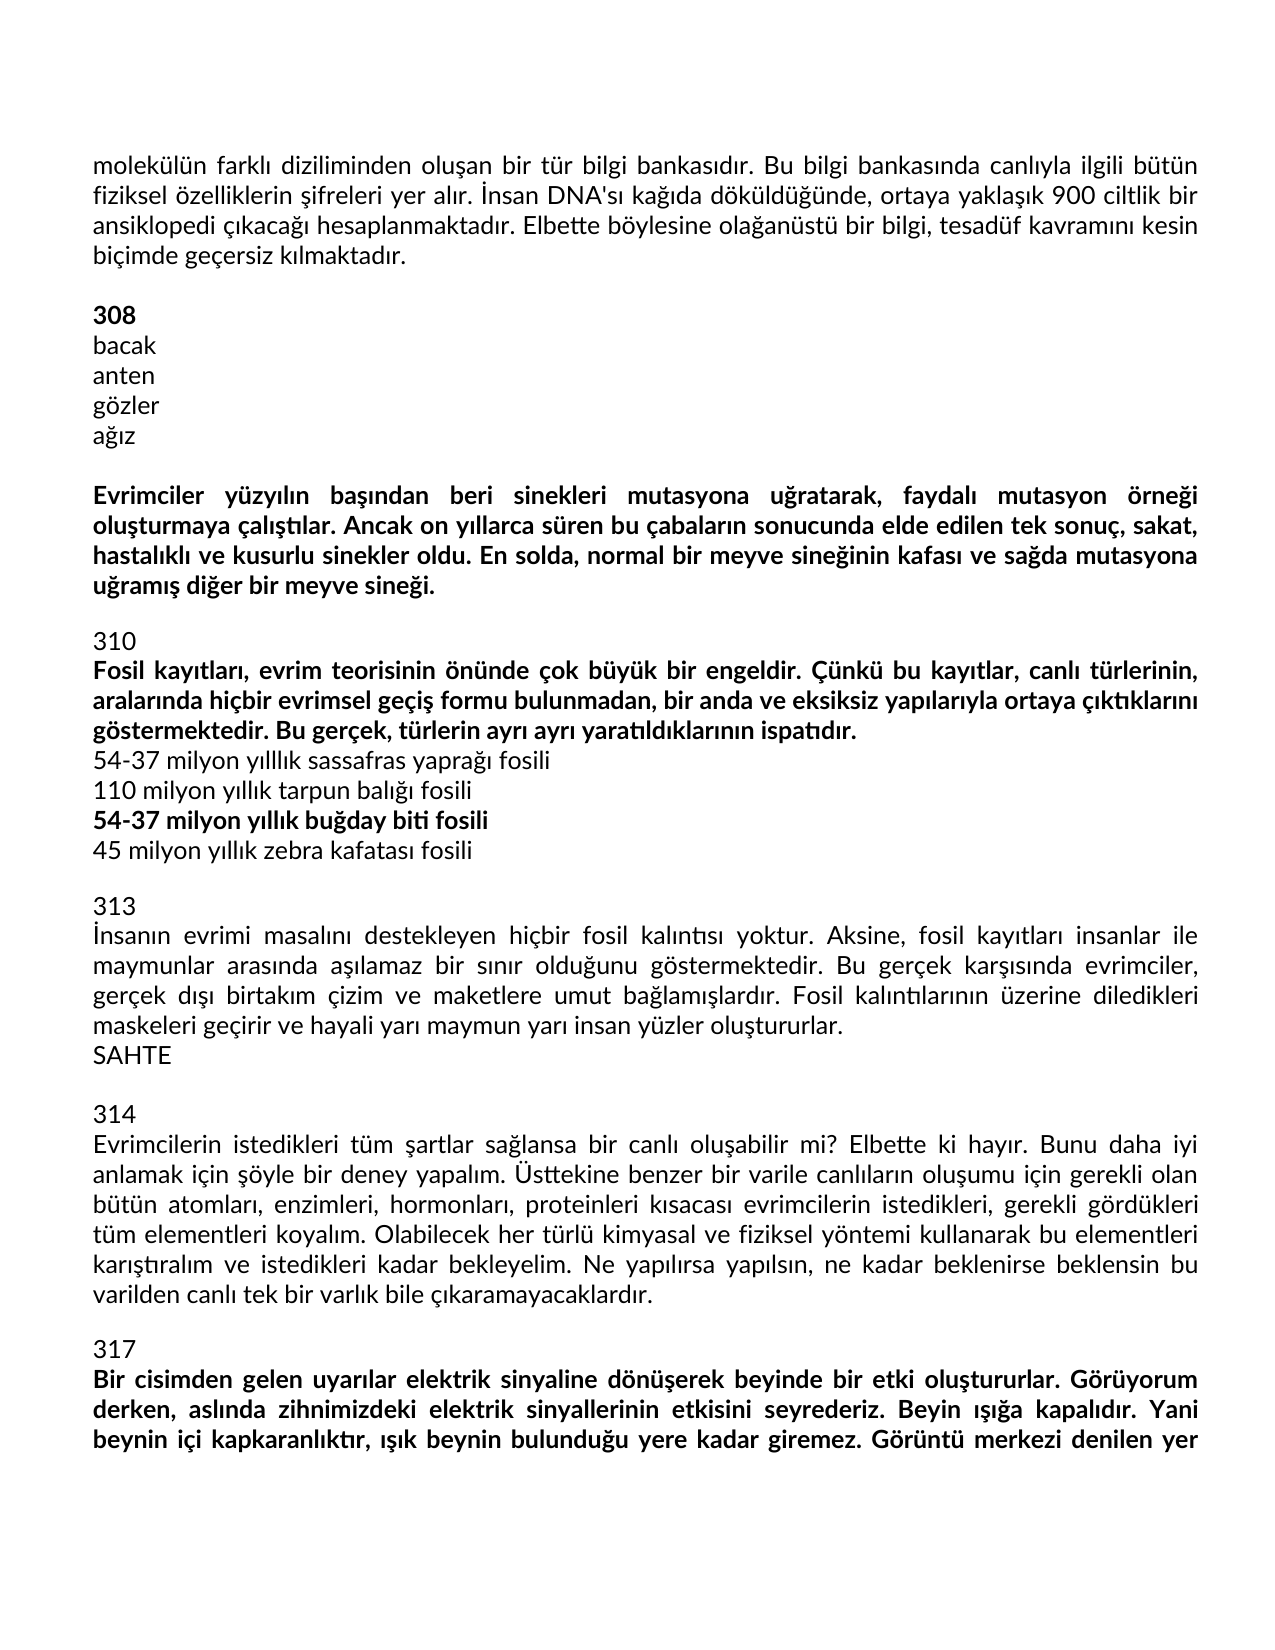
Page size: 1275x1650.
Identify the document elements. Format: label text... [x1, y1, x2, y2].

text 310 [93, 630, 1200, 655]
text 314 [93, 1099, 1200, 1129]
text 54-37 milyon yılllık sassafras yaprağı fosili [93, 745, 1200, 775]
text SAHTE [93, 1040, 1200, 1070]
text Evrimciler yüzyılın başından beri sinekleri mutasyona uğratarak, faydalı mutasyon örneği oluşturmaya çalıştılar. Ancak on yıllarca süren bu çabaların sonucunda elde edilen tek sonuç, sakat, hastalıklı ve kusurlu sinekler oldu. En solda, normal bir meyve sineğinin kafası ve sağda mutasyona uğramış diğer bir meyve sineği. [93, 480, 1200, 600]
text 313 [93, 895, 1200, 920]
text gözler [93, 390, 1200, 420]
text 308 [93, 300, 1200, 330]
text ağız [93, 420, 1200, 450]
text 45 milyon yıllık zebra kafatası fosili [93, 835, 1200, 865]
text bacak [93, 330, 1200, 360]
text 54-37 milyon yıllık buğday biti fosili [93, 805, 1200, 835]
text molekülün farklı diziliminden oluşan bir tür bilgi bankasıdır. Bu bilgi bankasında canlıyla ilgili bütün fiziksel özelliklerin şifreleri yer alır. İnsan DNA'sı kağıda döküldüğünde, ortaya yaklaşık 900 ciltlik bir ansiklopedi çıkacağı hesaplanmaktadır. Elbette böylesine olağanüstü bir bilgi, tesadüf kavramını kesin biçimde geçersiz kılmaktadır. [93, 150, 1200, 270]
text 110 milyon yıllık tarpun balığı fosili [93, 775, 1200, 805]
text Fosil kayıtları, evrim teorisinin önünde çok büyük bir engeldir. Çünkü bu kayıtlar, canlı türlerinin, aralarında hiçbir evrimsel geçiş formu bulunmadan, bir anda ve eksiksiz yapılarıyla ortaya çıktıklarını göstermektedir. Bu gerçek, türlerin ayrı ayrı yaratıldıklarının ispatıdır. [93, 655, 1200, 745]
text 317 [93, 1339, 1200, 1364]
text Bir cisimden gelen uyarılar elektrik sinyaline dönüşerek beyinde bir etki oluştururlar. Görüyorum derken, aslında zihnimizdeki elektrik sinyallerinin etkisini seyrederiz. Beyin ışığa kapalıdır. Yani beynin içi kapkaranlıktır, ışık beynin bulunduğu yere kadar giremez. Görüntü merkezi denilen yer [93, 1364, 1200, 1454]
text anten [93, 360, 1200, 390]
text İnsanın evrimi masalını destekleyen hiçbir fosil kalıntısı yoktur. Aksine, fosil kayıtları insanlar ile maymunlar arasında aşılamaz bir sınır olduğunu göstermektedir. Bu gerçek karşısında evrimciler, gerçek dışı birtakım çizim ve maketlere umut bağlamışlardır. Fosil kalıntılarının üzerine diledikleri maskeleri geçirir ve hayali yarı maymun yarı insan yüzler oluştururlar. [93, 920, 1200, 1040]
text Evrimcilerin istedikleri tüm şartlar sağlansa bir canlı oluşabilir mi? Elbette ki hayır. Bunu daha iyi anlamak için şöyle bir deney yapalım. Üsttekine benzer bir varile canlıların oluşumu için gerekli olan bütün atomları, enzimleri, hormonları, proteinleri kısacası evrimcilerin istedikleri, gerekli gördükleri tüm elementleri koyalım. Olabilecek her türlü kimyasal ve fiziksel yöntemi kullanarak bu elementleri karıştıralım ve istedikleri kadar bekleyelim. Ne yapılırsa yapılsın, ne kadar beklenirse beklensin bu varilden canlı tek bir varlık bile çıkaramayacaklardır. [93, 1129, 1200, 1309]
